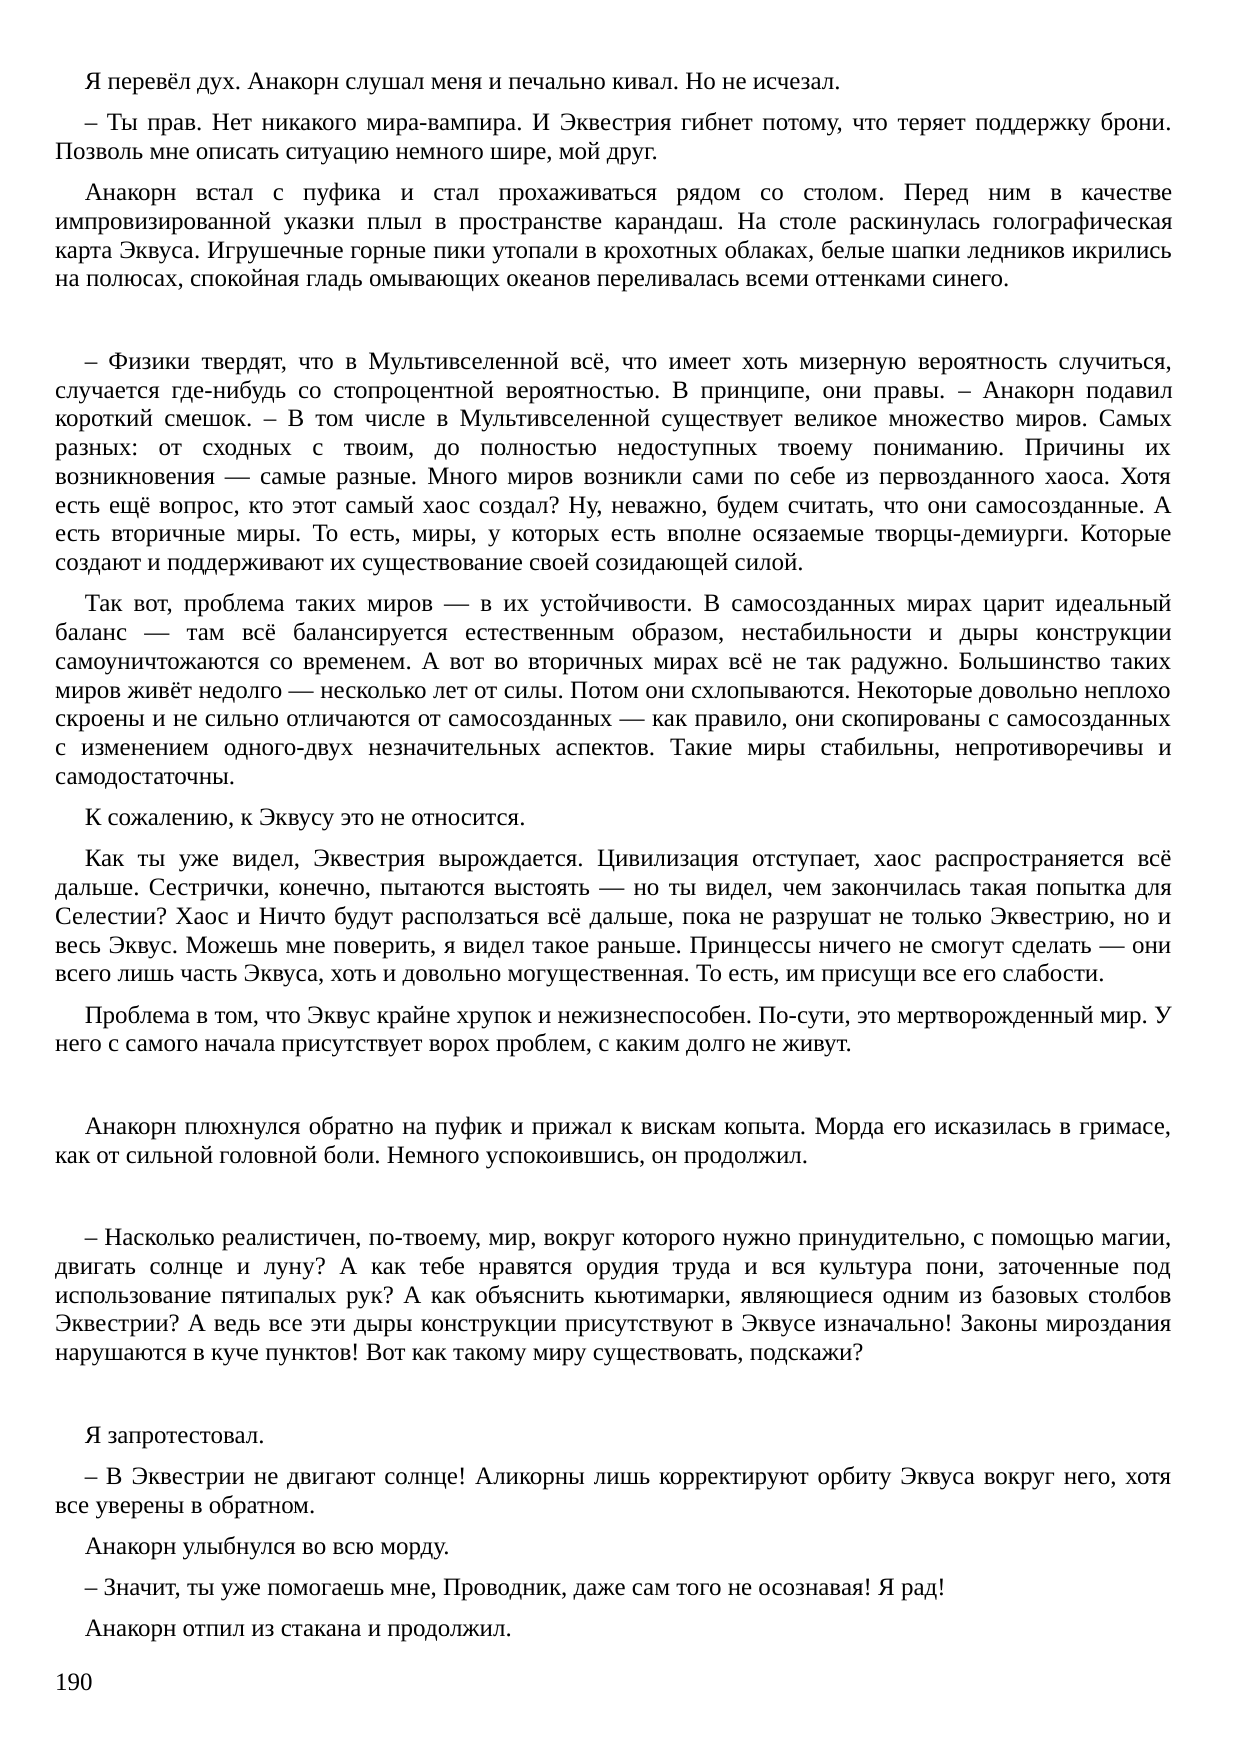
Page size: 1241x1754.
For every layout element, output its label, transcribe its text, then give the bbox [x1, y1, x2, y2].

text Я перевёл дух. Анакорн слушал меня и печально кивал. Но не исчезал. [55, 66, 1173, 95]
text – Ты прав. Нет никакого мира-вампира. И Эквестрия гибнет потому, что теряет поддержку брони. Позволь мне описать ситуацию немного шире, мой друг. [55, 107, 1173, 165]
text – В Эквестрии не двигают солнце! Аликорны лишь корректируют орбиту Эквуса вокруг него, хотя все уверены в обратном. [55, 1461, 1173, 1518]
text Анакорн отпил из стакана и продолжил. [55, 1613, 1173, 1642]
text Я запротестовал. [55, 1420, 1173, 1448]
text – Физики твердят, что в Мультивселенной всё, что имеет хоть мизерную вероятность случиться, случается где-нибудь со стопроцентной вероятностью. В принципе, они правы. – Анакорн подавил короткий смешок. – В том числе в Мультивселенной существует великое множество миров. Самых разных: от сходных с твоим, до полностью недоступных твоему пониманию. Причины их возникновения — самые разные. Много миров возникли сами по себе из первозданного хаоса. Хотя есть ещё вопрос, кто этот самый хаос создал? Ну, неважно, будем считать, что они самосозданные. А есть вторичные миры. То есть, миры, у которых есть вполне осязаемые творцы-демиурги. Которые создают и поддерживают их существование своей созидающей силой. [55, 346, 1173, 576]
text Анакорн встал с пуфика и стал прохаживаться рядом со столом. Перед ним в качестве импровизированной указки плыл в пространстве карандаш. На столе раскинулась голографическая карта Эквуса. Игрушечные горные пики утопали в крохотных облаках, белые шапки ледников икрились на полюсах, спокойная гладь омывающих океанов переливалась всеми оттенками синего. [55, 177, 1173, 292]
text Анакорн плюхнулся обратно на пуфик и прижал к вискам копыта. Морда его исказилась в гримасе, как от сильной головной боли. Немного успокоившись, он продолжил. [55, 1111, 1173, 1168]
text Проблема в том, что Эквус крайне хрупок и нежизнеспособен. По-сути, это мертворожденный мир. У него с самого начала присутствует ворох проблем, с каким долго не живут. [55, 1000, 1173, 1057]
text – Значит, ты уже помогаешь мне, Проводник, даже сам того не осознавая! Я рад! [55, 1572, 1173, 1601]
text – Насколько реалистичен, по-твоему, мир, вокруг которого нужно принудительно, с помощью магии, двигать солнце и луну? А как тебе нравятся орудия труда и вся культура пони, заточенные под использование пятипалых рук? А как объяснить кьютимарки, являющиеся одним из базовых столбов Эквестрии? А ведь все эти дыры конструкции присутствуют в Эквусе изначально! Законы мироздания нарушаются в куче пунктов! Вот как такому миру существовать, подскажи? [55, 1222, 1173, 1366]
text Так вот, проблема таких миров — в их устойчивости. В самосозданных мирах царит идеальный баланс — там всё балансируется естественным образом, нестабильности и дыры конструкции самоуничтожаются со временем. А вот во вторичных мирах всё не так радужно. Большинство таких миров живёт недолго — несколько лет от силы. Потом они схлопываются. Некоторые довольно неплохо скроены и не сильно отличаются от самосозданных — как правило, они скопированы с самосозданных с изменением одного-двух незначительных аспектов. Такие миры стабильны, непротиворечивы и самодостаточны. [55, 588, 1173, 790]
text К сожалению, к Эквусу это не относится. [55, 802, 1173, 831]
text Как ты уже видел, Эквестрия вырождается. Цивилизация отступает, хаос распространяется всё дальше. Сестрички, конечно, пытаются выстоять — но ты видел, чем закончилась такая попытка для Селестии? Хаос и Ничто будут расползаться всё дальше, пока не разрушат не только Эквестрию, но и весь Эквус. Можешь мне поверить, я видел такое раньше. Принцессы ничего не смогут сделать — они всего лишь часть Эквуса, хоть и довольно могущественная. То есть, им присущи все его слабости. [55, 843, 1173, 987]
text Анакорн улыбнулся во всю морду. [55, 1531, 1173, 1560]
